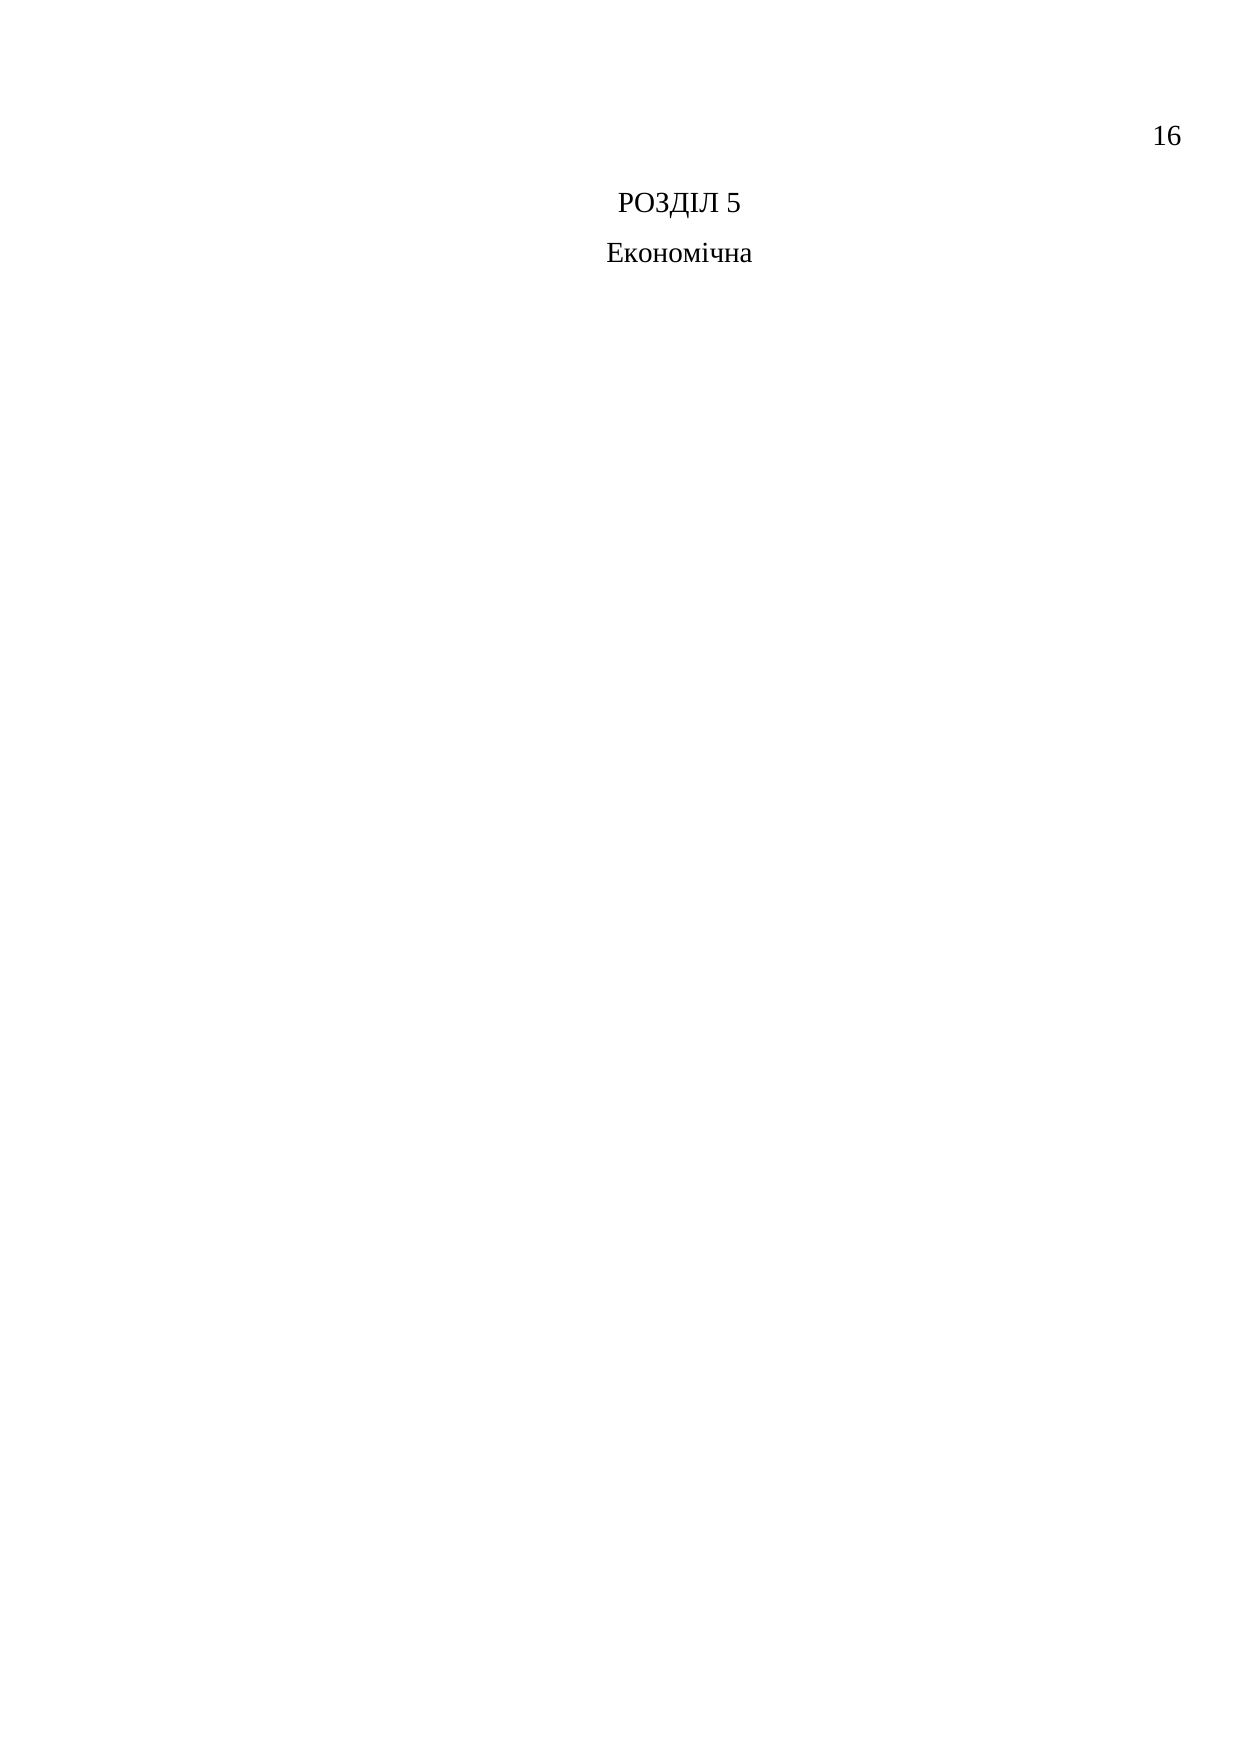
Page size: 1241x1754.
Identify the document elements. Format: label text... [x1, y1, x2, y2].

text Економічна [118, 236, 1181, 269]
text РОЗДІЛ 5 [118, 185, 1181, 219]
